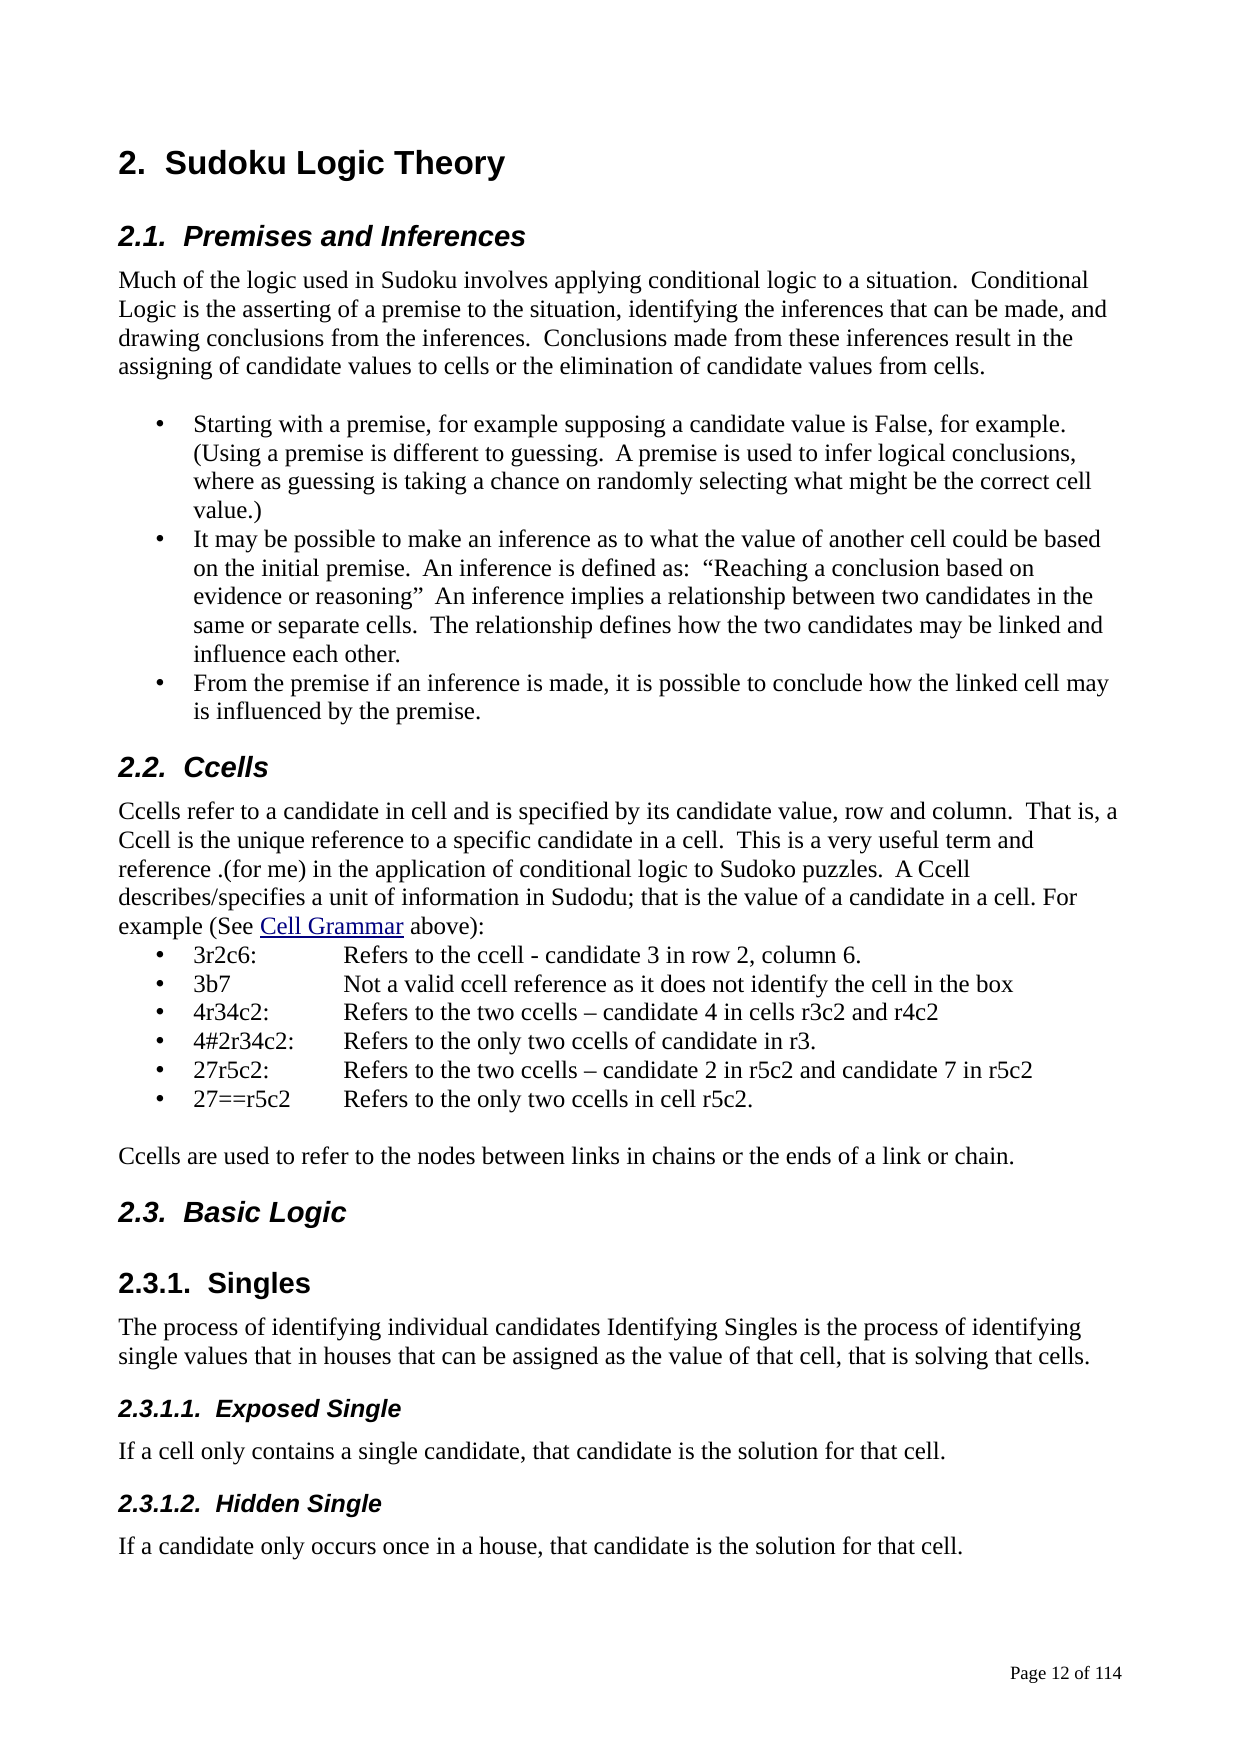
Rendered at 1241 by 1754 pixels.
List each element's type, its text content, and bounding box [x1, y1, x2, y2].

list 27==r5c2 Refers to the only two ccells in cell r5c2. [156, 1084, 1122, 1112]
list From the premise if an inference is made, it is possible to conclude how the linked cell may is influenced by the premise. [156, 668, 1122, 725]
list Starting with a premise, for example supposing a candidate value is False, for example. (Using a premise is different to guessing. A premise is used to infer logical conclusions, where as guessing is taking a chance on randomly selecting what might be the correct cell value.) [156, 409, 1122, 524]
list It may be possible to make an inference as to what the value of another cell could be based on the initial premise. An inference is defined as: “Reaching a conclusion based on evidence or reasoning” An inference implies a relationship between two candidates in the same or separate cells. The relationship defines how the two candidates may be linked and influence each other. [156, 524, 1122, 668]
text Ccells refer to a candidate in cell and is specified by its candidate value, row and column. That is, a Ccell is the unique reference to a specific candidate in a cell. This is a very useful term and reference .(for me) in the application of conditional logic to Sudoko puzzles. A Ccell describes/specifies a unit of information in Sudodu; that is the value of a candidate in a cell. For example (See Cell Grammar above): [118, 796, 1122, 940]
text The process of identifying individual candidates Identifying Singles is the process of identifying single values that in houses that can be assigned as the value of that cell, that is solving that cells. [118, 1312, 1122, 1369]
subtitle Singles [118, 1266, 1122, 1299]
list 27r5c2: Refers to the two ccells – candidate 2 in r5c2 and candidate 7 in r5c2 [156, 1055, 1122, 1084]
list 3r2c6: Refers to the ccell - candidate 3 in row 2, column 6. [156, 940, 1122, 969]
text If a cell only contains a single candidate, that candidate is the solution for that cell. [118, 1436, 1122, 1464]
text Ccells are used to refer to the nodes between links in chains or the ends of a link or chain. [118, 1141, 1122, 1170]
text Much of the logic used in Sudoku involves applying conditional logic to a situation. Conditional Logic is the asserting of a premise to the situation, identifying the inferences that can be made, and drawing conclusions from the inferences. Conclusions made from these inferences result in the assigning of candidate values to cells or the elimination of candidate values from cells. [118, 265, 1122, 380]
list 4#2r34c2: Refers to the only two ccells of candidate in r3. [156, 1026, 1122, 1055]
list 4r34c2: Refers to the two ccells – candidate 4 in cells r3c2 and r4c2 [156, 997, 1122, 1026]
subtitle Hidden Single [118, 1489, 1122, 1518]
subtitle Basic Logic [118, 1195, 1122, 1228]
list 3b7 Not a valid ccell reference as it does not identify the cell in the box [156, 969, 1122, 997]
subtitle Ccells [118, 750, 1122, 784]
text If a candidate only occurs once in a house, that candidate is the solution for that cell. [118, 1531, 1122, 1559]
subtitle Sudoku Logic Theory [118, 143, 1122, 182]
subtitle Exposed Single [118, 1394, 1122, 1423]
subtitle Premises and Inferences [118, 219, 1122, 253]
